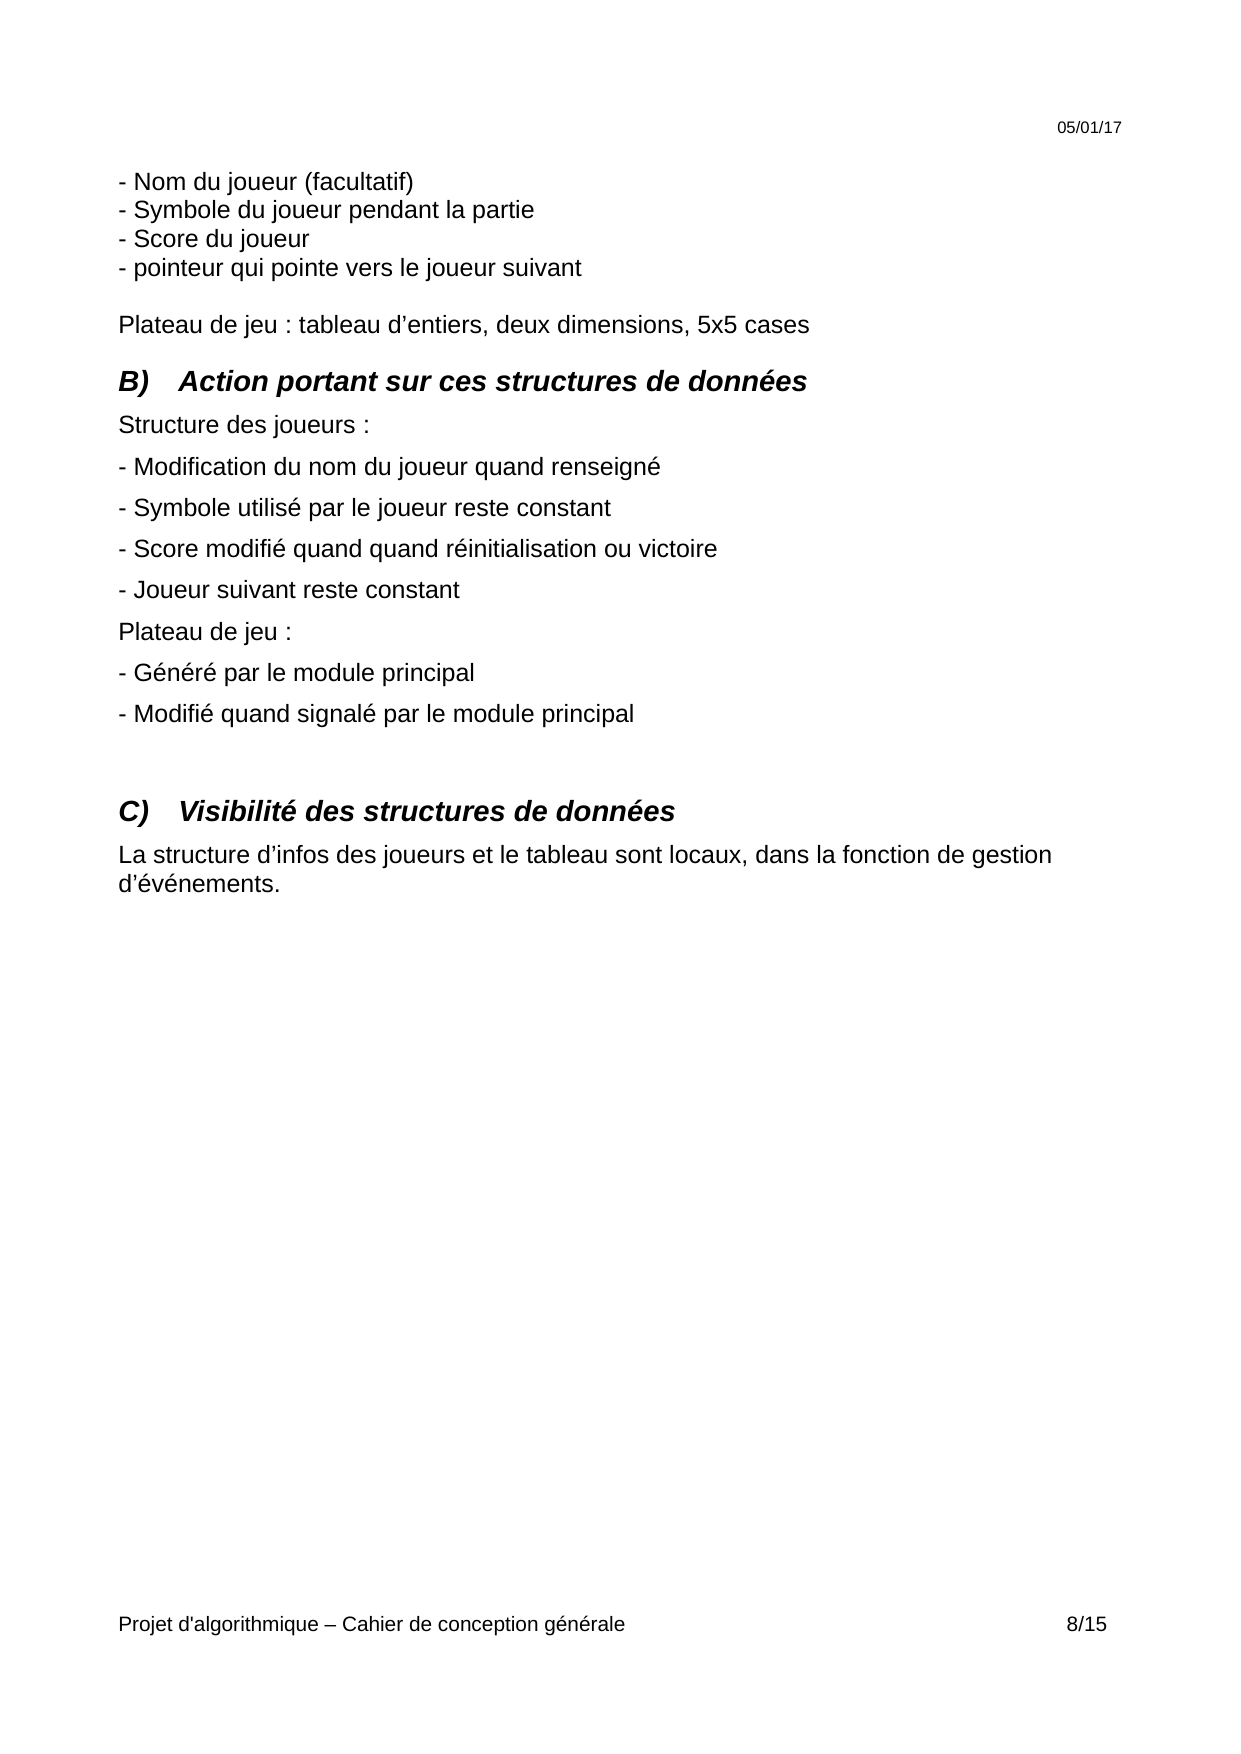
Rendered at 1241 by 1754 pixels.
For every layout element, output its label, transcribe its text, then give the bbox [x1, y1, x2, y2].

text - Score du joueur [118, 224, 1122, 253]
text Plateau de jeu : tableau d’entiers, deux dimensions, 5x5 cases [118, 311, 1122, 339]
text - Modification du nom du joueur quand renseigné [118, 452, 1122, 480]
text - Score modifié quand quand réinitialisation ou victoire [118, 534, 1122, 563]
text Plateau de jeu : [118, 617, 1122, 645]
text Structure des joueurs : [118, 410, 1122, 439]
text - Symbole du joueur pendant la partie [118, 196, 1122, 224]
subtitle Visibilité des structures de données [118, 794, 1122, 828]
text - Nom du joueur (facultatif) [118, 167, 1122, 196]
text - Généré par le module principal [118, 658, 1122, 687]
text - Symbole utilisé par le joueur reste constant [118, 493, 1122, 522]
text La structure d’infos des joueurs et le tableau sont locaux, dans la fonction de gestion d’événements. [118, 840, 1122, 898]
text - Modifié quand signalé par le module principal [118, 699, 1122, 728]
subtitle Action portant sur ces structures de données [118, 364, 1122, 398]
text - Joueur suivant reste constant [118, 575, 1122, 604]
text - pointeur qui pointe vers le joueur suivant [118, 253, 1122, 282]
